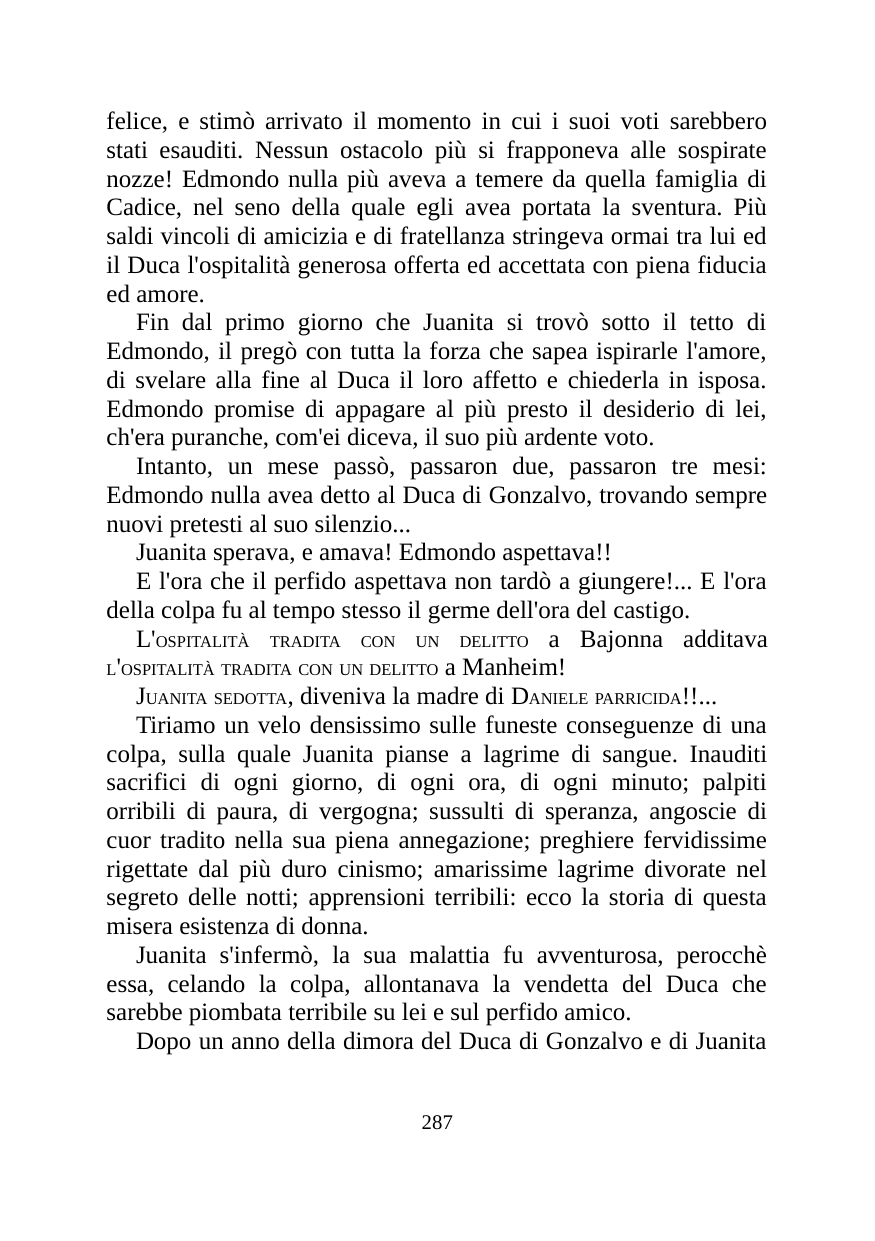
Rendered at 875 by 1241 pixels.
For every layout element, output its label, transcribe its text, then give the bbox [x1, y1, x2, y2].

text L'ospitalità tradita con un delitto a Bajonna additava l'ospitalità tradita con un delitto a Manheim! [106, 624, 768, 681]
text E l'ora che il perfido aspettava non tardò a giungere!... E l'ora della colpa fu al tempo stesso il germe dell'ora del castigo. [106, 566, 768, 624]
text felice, e stimò arrivato il momento in cui i suoi voti sarebbero stati esauditi. Nessun ostacolo più si frapponeva alle sospirate nozze! Edmondo nulla più aveva a temere da quella famiglia di Cadice, nel seno della quale egli avea portata la sventura. Più saldi vincoli di amicizia e di fratellanza stringeva ormai tra lui ed il Duca l'ospitalità generosa offerta ed accettata con piena fiducia ed amore. [106, 106, 768, 307]
text Intanto, un mese passò, passaron due, passaron tre mesi: Edmondo nulla avea detto al Duca di Gonzalvo, trovando sempre nuovi pretesti al suo silenzio... [106, 451, 768, 537]
text Juanita s'infermò, la sua malattia fu avventurosa, perocchè essa, celando la colpa, allontanava la vendetta del Duca che sarebbe piombata terribile su lei e sul perfido amico. [106, 940, 768, 1026]
text Dopo un anno della dimora del Duca di Gonzalvo e di Juanita [106, 1026, 768, 1055]
text Fin dal primo giorno che Juanita si trovò sotto il tetto di Edmondo, il pregò con tutta la forza che sapea ispirarle l'amore, di svelare alla fine al Duca il loro affetto e chiederla in isposa. Edmondo promise di appagare al più presto il desiderio di lei, ch'era puranche, com'ei diceva, il suo più ardente voto. [106, 307, 768, 451]
text Tiriamo un velo densissimo sulle funeste conseguenze di una colpa, sulla quale Juanita pianse a lagrime di sangue. Inauditi sacrifici di ogni giorno, di ogni ora, di ogni minuto; palpiti orribili di paura, di vergogna; sussulti di speranza, angoscie di cuor tradito nella sua piena annegazione; preghiere fervidissime rigettate dal più duro cinismo; amarissime lagrime divorate nel segreto delle notti; apprensioni terribili: ecco la storia di questa misera esistenza di donna. [106, 710, 768, 940]
text Juanita sedotta, diveniva la madre di Daniele parricida!!... [106, 681, 768, 710]
text Juanita sperava, e amava! Edmondo aspettava!! [106, 537, 768, 566]
